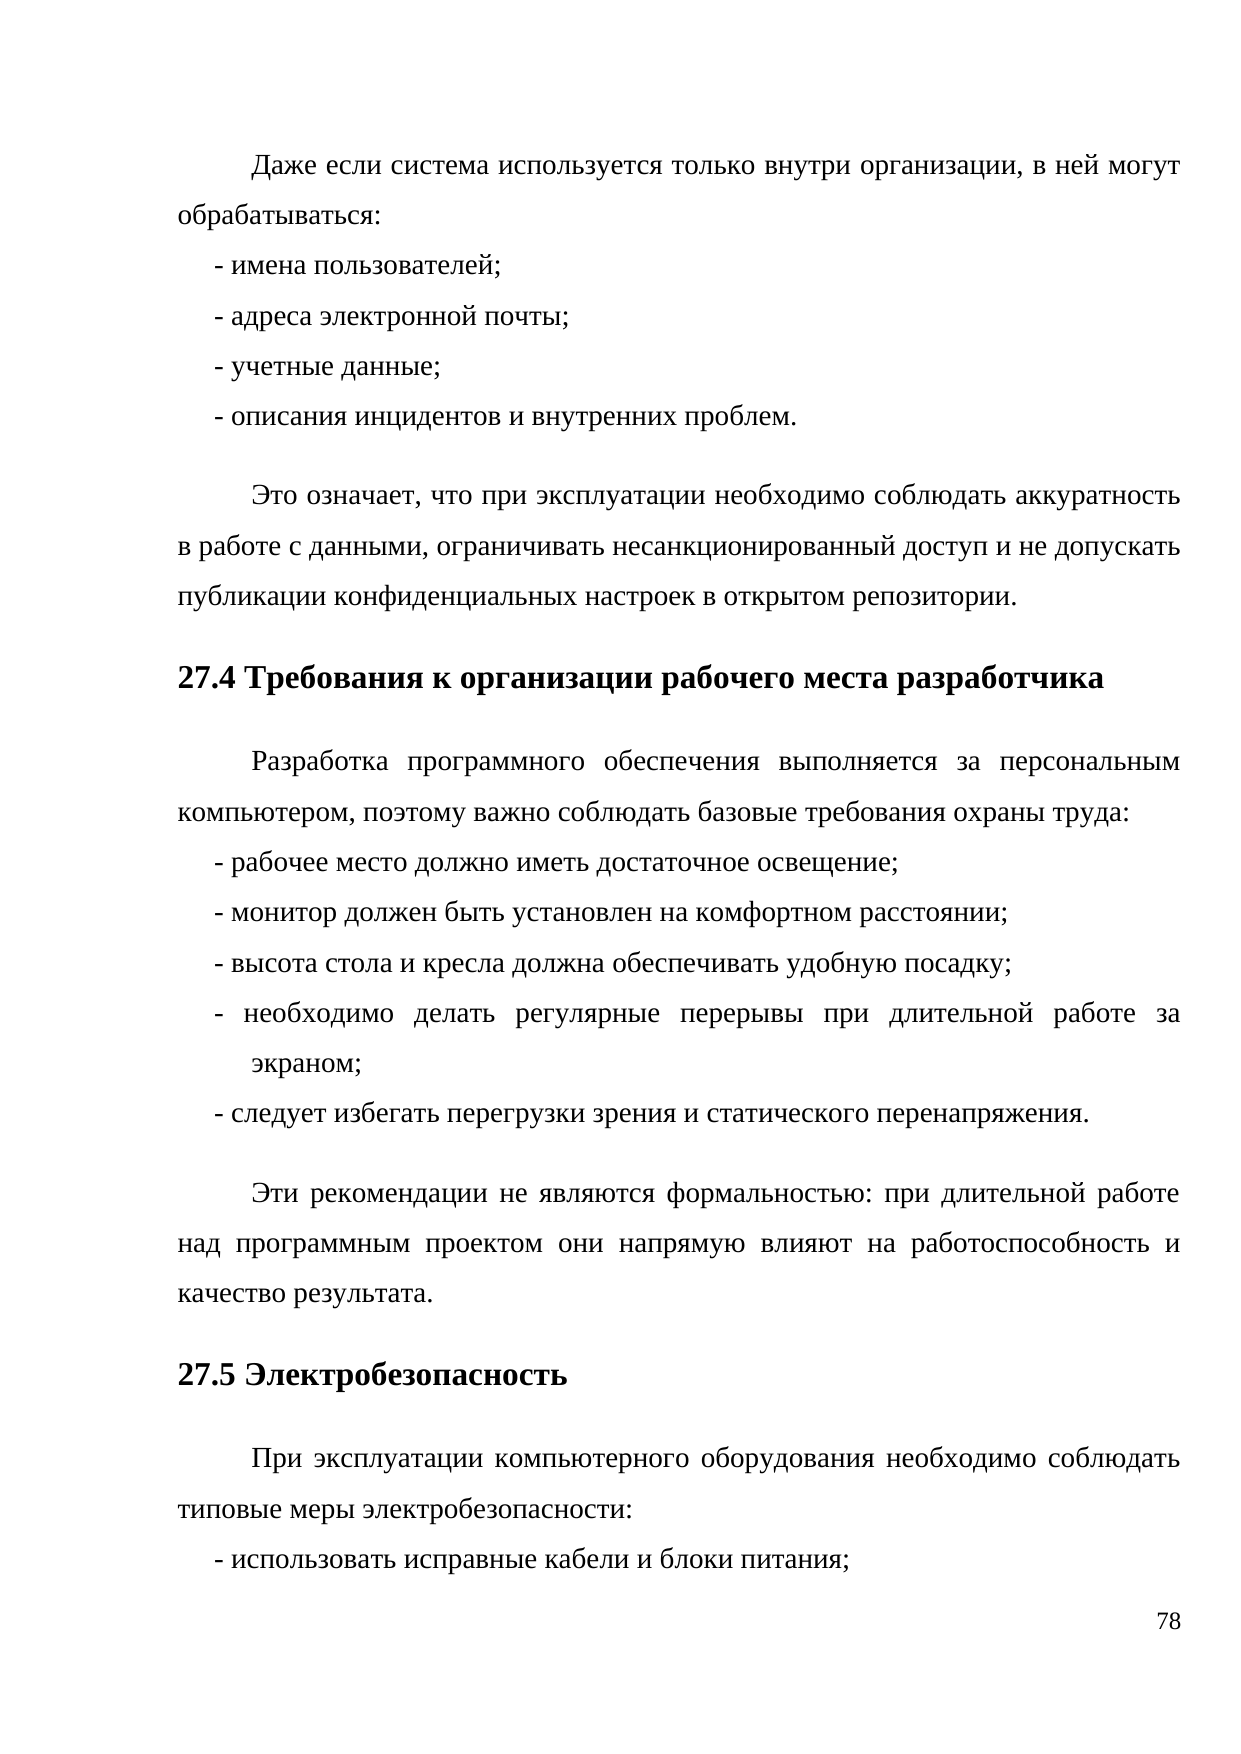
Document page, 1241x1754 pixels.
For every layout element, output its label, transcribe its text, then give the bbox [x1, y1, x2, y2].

text Даже если система используется только внутри организации, в ней могут обрабатываться: [177, 147, 1181, 231]
text - монитор должен быть установлен на комфортном расстоянии; [214, 894, 1181, 928]
text Эти рекомендации не являются формальностью: при длительной работе над программным проектом они напрямую влияют на работоспособность и качество результата. [177, 1175, 1181, 1309]
text Это означает, что при эксплуатации необходимо соблюдать аккуратность в работе с данными, ограничивать несанкционированный доступ и не допускать публикации конфиденциальных настроек в открытом репозитории. [177, 477, 1181, 612]
text - необходимо делать регулярные перерывы при длительной работе за экраном; [214, 995, 1181, 1079]
text - следует избегать перегрузки зрения и статического перенапряжения. [214, 1096, 1181, 1129]
text - адреса электронной почты; [214, 298, 1181, 331]
text - учетные данные; [214, 348, 1181, 382]
text - рабочее место должно иметь достаточное освещение; [214, 844, 1181, 878]
text - использовать исправные кабели и блоки питания; [214, 1541, 1181, 1575]
text Разработка программного обеспечения выполняется за персональным компьютером, поэтому важно соблюдать базовые требования охраны труда: [177, 743, 1181, 827]
text - высота стола и кресла должна обеспечивать удобную посадку; [214, 945, 1181, 978]
text При эксплуатации компьютерного оборудования необходимо соблюдать типовые меры электробезопасности: [177, 1441, 1181, 1524]
text - описания инцидентов и внутренних проблем. [214, 398, 1181, 432]
text - имена пользователей; [214, 247, 1181, 281]
subtitle 27.4 Требования к организации рабочего места разработчика [177, 657, 1181, 696]
subtitle 27.5 Электробезопасность [177, 1354, 1181, 1393]
